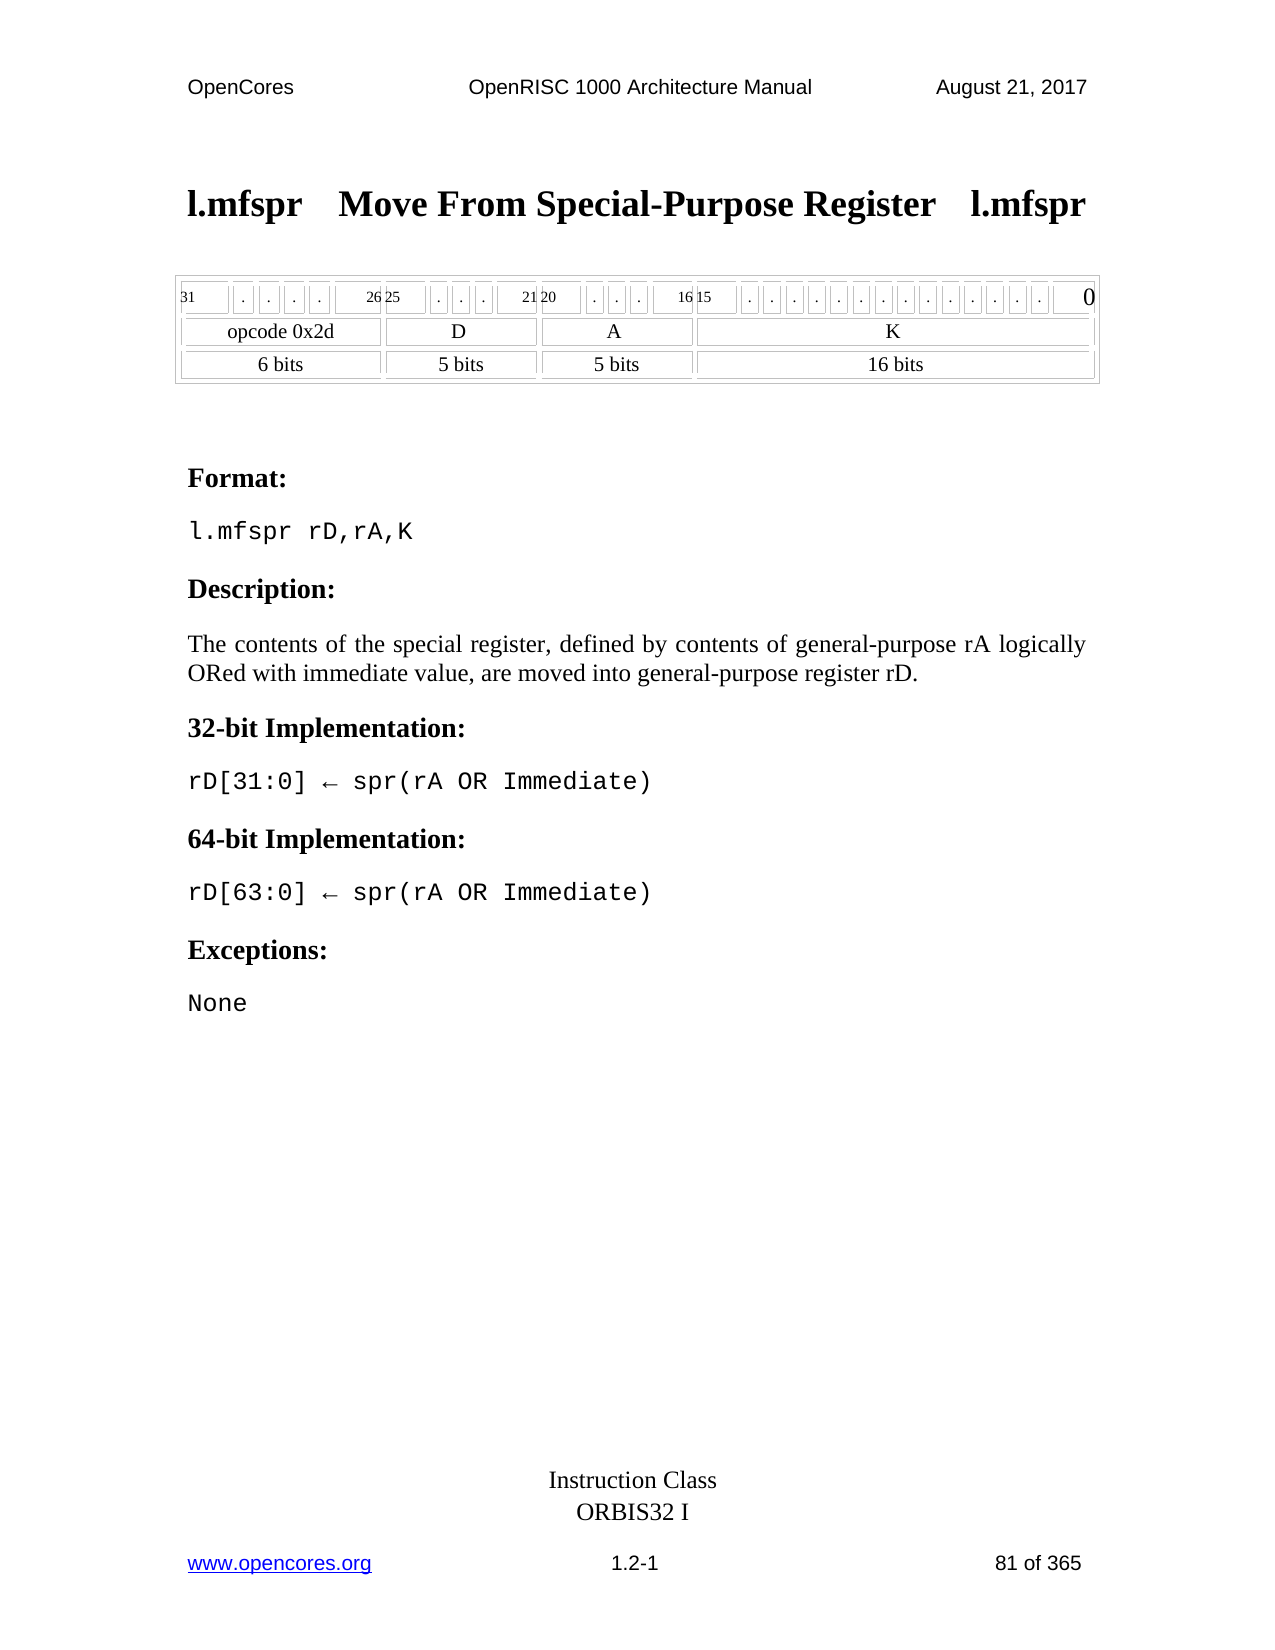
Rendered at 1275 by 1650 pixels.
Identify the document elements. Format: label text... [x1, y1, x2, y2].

text None [187, 990, 1087, 1019]
text rD[31:0] ← spr(rA OR Immediate) [187, 769, 1087, 797]
text Description: [187, 572, 1087, 604]
text Format: [187, 461, 1087, 493]
text rD[63:0] ← spr(rA OR Immediate) [187, 880, 1087, 908]
text 64-bit Implementation: [187, 822, 1087, 855]
text l.mfspr rD,rA,K [187, 518, 1087, 547]
text Exceptions: [187, 933, 1087, 965]
text 32-bit Implementation: [187, 712, 1087, 744]
text The contents of the special register, defined by contents of general-purpose rA logically ORed with immediate value, are moved into general-purpose register rD. [187, 629, 1087, 687]
